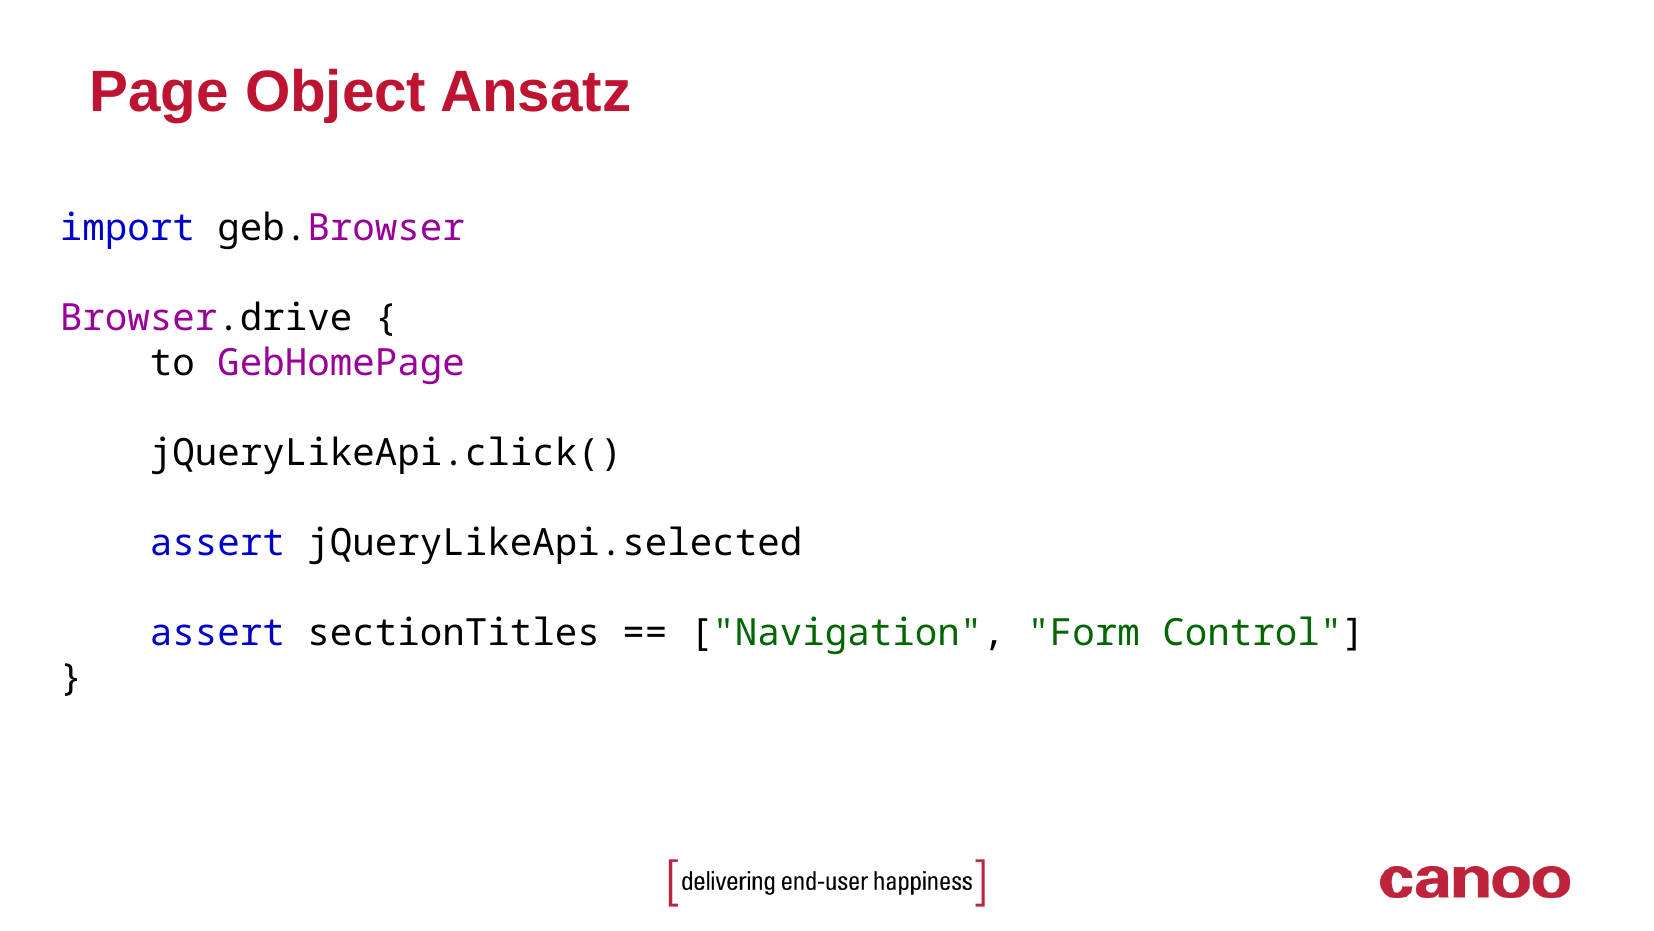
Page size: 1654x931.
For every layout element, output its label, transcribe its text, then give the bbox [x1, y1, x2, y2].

title Page Object Ansatz [75, 45, 1591, 136]
picture [662, 855, 991, 910]
text_box import geb.Browser Browser.drive { to GebHomePage jQueryLikeApi.click() assert jQueryLikeApi.selected assert sectionTitles == ["Navigation", "Form Control"] } [45, 195, 1621, 844]
picture [1380, 866, 1570, 898]
